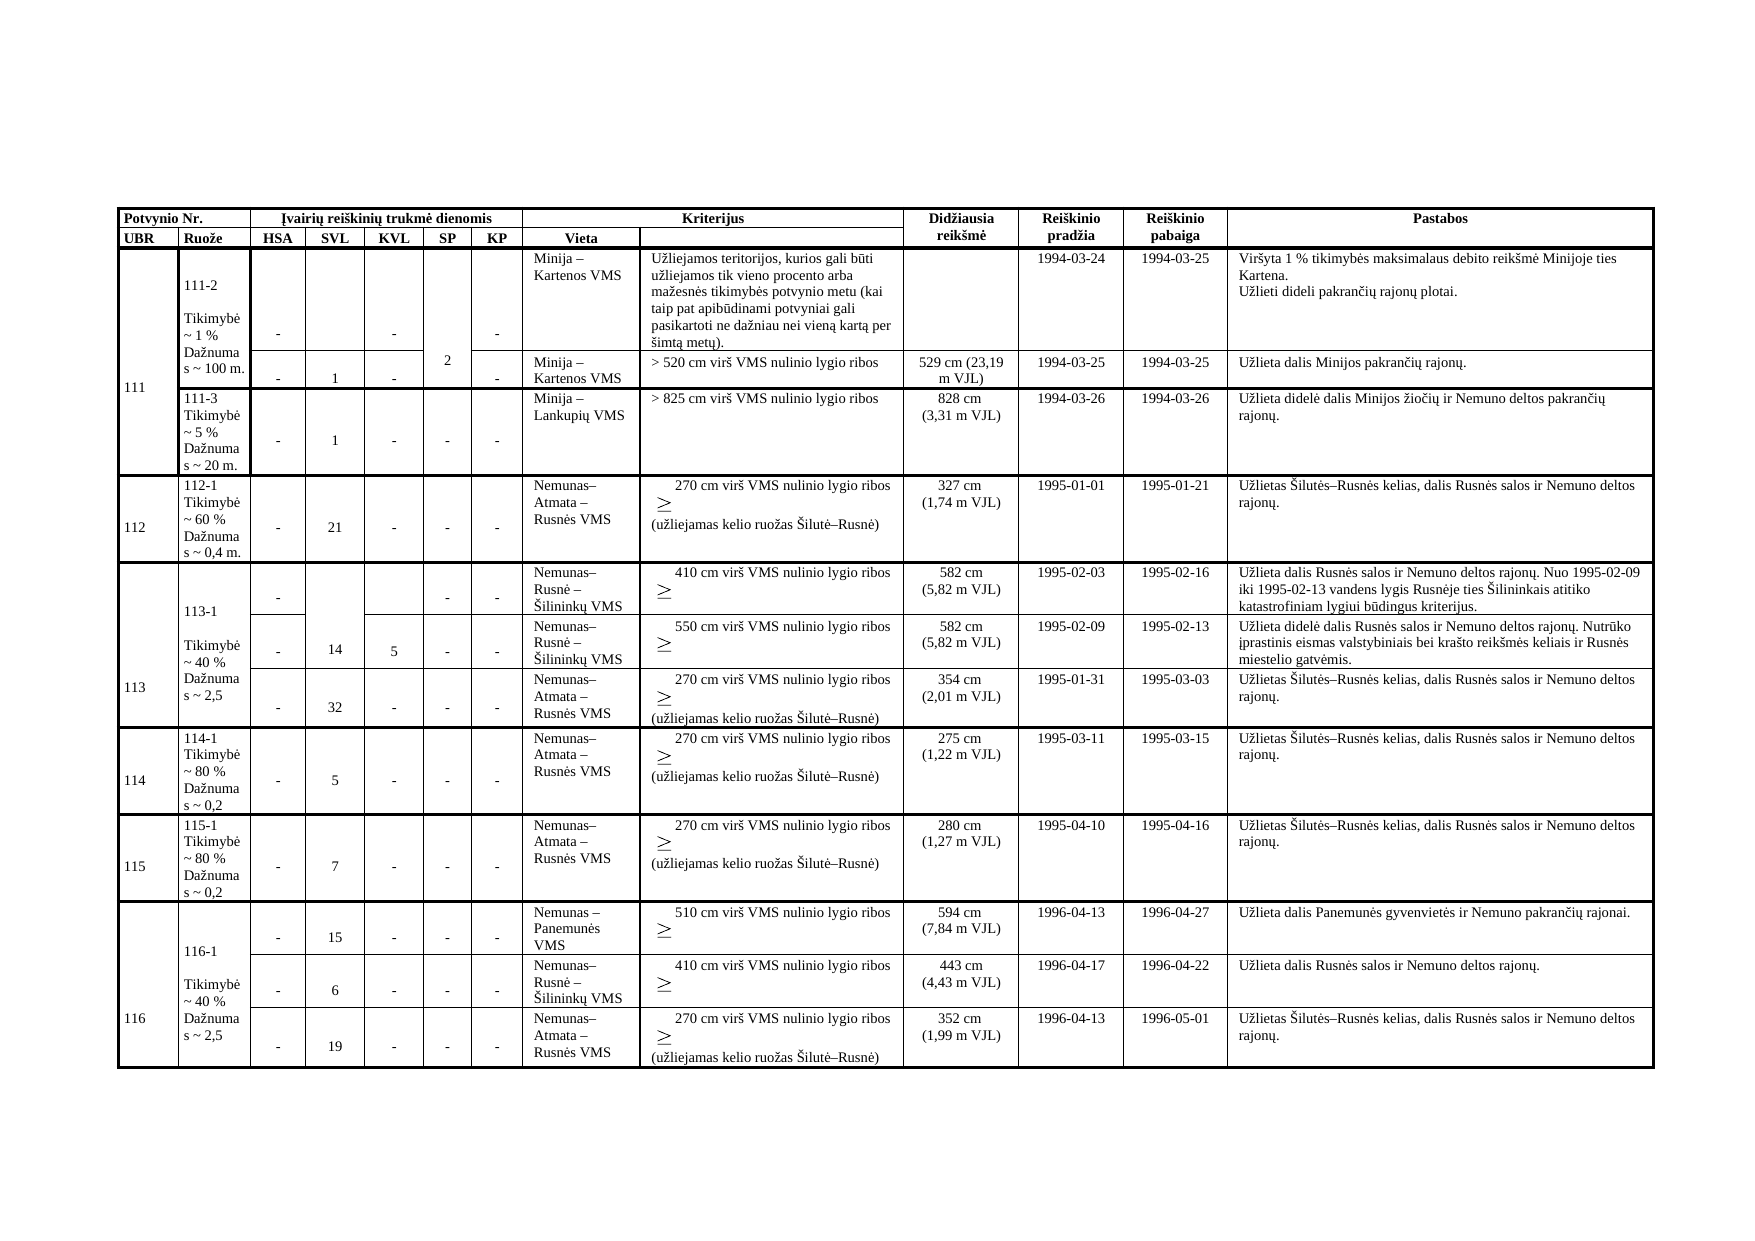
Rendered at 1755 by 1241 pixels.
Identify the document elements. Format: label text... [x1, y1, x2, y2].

table_cell - [251, 729, 305, 813]
table_cell Užlieta dalis Minijos pakrančių rajonų. [1228, 351, 1652, 387]
table_cell 113-1 Tikimybė ~ 40 % Dažnumas ~ 2,5 [179, 564, 250, 726]
table_cell Nemunas–Atmata – Rusnės VMS [523, 816, 639, 900]
table_cell - [424, 390, 471, 474]
table_cell - [251, 669, 305, 726]
table_cell >= 270 cm virš VMS nulinio lygio ribos (užliejamas kelio ruožas Šilutė–Rusnė) [641, 729, 903, 813]
table_cell Užlieta didelė dalis Rusnės salos ir Nemuno deltos rajonų. Nutrūko įprastinis eismas valstybiniais bei krašto reikšmės keliais ir Rusnės miestelio gatvėmis. [1228, 615, 1652, 668]
table_cell Nemunas–Atmata – Rusnės VMS [523, 729, 639, 813]
table_cell 1995-01-21 [1124, 477, 1227, 561]
table_cell - [251, 816, 305, 900]
table_cell Nemunas – Panemunės VMS [523, 903, 639, 954]
table_cell - [472, 351, 522, 387]
table_cell Nemunas–Atmata – Rusnės VMS [523, 477, 639, 561]
table_cell - [424, 955, 471, 1007]
table_cell 2 [424, 250, 471, 387]
table_cell - [251, 955, 305, 1007]
table_cell 1 [306, 351, 364, 387]
table_cell - [251, 477, 305, 561]
table_cell Užlietas Šilutės–Rusnės kelias, dalis Rusnės salos ir Nemuno deltos rajonų. [1228, 477, 1652, 561]
table_cell - [472, 903, 522, 954]
table_cell >= 410 cm virš VMS nulinio lygio ribos [641, 564, 903, 614]
table_cell Nemunas–Atmata – Rusnės VMS [523, 669, 639, 726]
table_cell 32 [306, 669, 364, 726]
table_cell Minija – Kartenos VMS [523, 351, 639, 387]
table_cell - [424, 903, 471, 954]
table_header Didžiausia reikšmė [904, 210, 1018, 246]
table_cell 1994-03-24 [1019, 250, 1123, 350]
table_cell [641, 228, 903, 246]
table_cell - [251, 564, 305, 614]
table_cell 1995-02-16 [1124, 564, 1227, 614]
table_cell 6 [306, 955, 364, 1007]
table_cell 112 [120, 477, 178, 561]
table_cell 111-2 Tikimybė ~ 1 % Dažnumas ~ 100 m. [180, 250, 249, 387]
table_cell 1996-04-17 [1019, 955, 1123, 1007]
table_cell - [252, 351, 305, 387]
table_cell Užlieta didelė dalis Minijos žiočių ir Nemuno deltos pakrančių rajonų. [1228, 390, 1652, 474]
table_cell 529 cm (23,19 m VJL) [904, 351, 1018, 387]
table_cell - [252, 390, 305, 474]
table_cell 354 cm (2,01 m VJL) [904, 669, 1018, 726]
table_cell - [365, 669, 423, 726]
table_cell > 520 cm virš VMS nulinio lygio ribos [641, 351, 903, 387]
table_cell 352 cm (1,99 m VJL) [904, 1008, 1018, 1066]
table_cell Užlieta dalis Rusnės salos ir Nemuno deltos rajonų. [1228, 955, 1652, 1007]
table_cell 7 [306, 816, 364, 900]
table_cell 1995-01-01 [1019, 477, 1123, 561]
table_cell 111 [120, 250, 177, 474]
table_cell 275 cm (1,22 m VJL) [904, 729, 1018, 813]
table_cell Užlietas Šilutės–Rusnės kelias, dalis Rusnės salos ir Nemuno deltos rajonų. [1228, 729, 1652, 813]
table_cell 19 [306, 1008, 364, 1066]
table_cell 1995-02-03 [1019, 564, 1123, 614]
table_cell 1994-03-26 [1124, 390, 1227, 474]
table_cell - [472, 477, 522, 561]
table_cell - [472, 729, 522, 813]
table_cell 327 cm (1,74 m VJL) [904, 477, 1018, 561]
table_cell >= 270 cm virš VMS nulinio lygio ribos (užliejamas kelio ruožas Šilutė–Rusnė) [641, 816, 903, 900]
table_cell Užlieta dalis Rusnės salos ir Nemuno deltos rajonų. Nuo 1995-02-09 iki 1995-02-13 vandens lygis Rusnėje ties Šilininkais atitiko katastrofiniam lygiui būdingus kriterijus. [1228, 564, 1652, 614]
table_cell 582 cm (5,82 m VJL) [904, 564, 1018, 614]
table_cell 1995-01-31 [1019, 669, 1123, 726]
table_cell 1996-05-01 [1124, 1008, 1227, 1066]
table_cell - [472, 816, 522, 900]
table_cell - [251, 903, 305, 954]
table_cell 115-1 Tikimybė ~ 80 % Dažnumas ~ 0,2 [179, 816, 250, 900]
table_cell HSA [251, 228, 305, 246]
table_cell [306, 250, 364, 350]
table_cell - [472, 390, 522, 474]
table_cell 828 cm (3,31 m VJL) [904, 390, 1018, 474]
table_cell SVL [306, 228, 364, 246]
table_cell 1995-03-11 [1019, 729, 1123, 813]
table_cell 1995-03-03 [1124, 669, 1227, 726]
table_cell >= 270 cm virš VMS nulinio lygio ribos (užliejamas kelio ruožas Šilutė–Rusnė) [641, 669, 903, 726]
table_cell - [365, 729, 423, 813]
table_cell 1996-04-13 [1019, 903, 1123, 954]
table_header Reiškinio pradžia [1019, 210, 1123, 246]
table_cell 1994-03-25 [1124, 351, 1227, 387]
table_cell Užlietas Šilutės–Rusnės kelias, dalis Rusnės salos ir Nemuno deltos rajonų. [1228, 669, 1652, 726]
table_cell - [472, 669, 522, 726]
table_cell 1994-03-25 [1124, 250, 1227, 350]
table_cell - [365, 390, 423, 474]
table_cell [904, 250, 1018, 350]
table_cell Vieta [523, 228, 639, 246]
table_cell 115 [120, 816, 178, 900]
table_cell 116-1 Tikimybė ~ 40 % Dažnumas ~ 2,5 [179, 903, 250, 1066]
table_cell >= 270 cm virš VMS nulinio lygio ribos (užliejamas kelio ruožas Šilutė–Rusnė) [641, 477, 903, 561]
table_cell Užliejamos teritorijos, kurios gali būti užliejamos tik vieno procento arba mažesnės tikimybės potvynio metu (kai taip pat apibūdinami potvyniai gali pasikartoti ne dažniau nei vieną kartą per šimtą metų). [641, 250, 903, 350]
table_cell [365, 564, 423, 614]
table_cell SP [424, 228, 471, 246]
table_cell 280 cm (1,27 m VJL) [904, 816, 1018, 900]
table_cell - [251, 1008, 305, 1066]
table_cell 582 cm (5,82 m VJL) [904, 615, 1018, 668]
table_cell Užlieta dalis Panemunės gyvenvietės ir Nemuno pakrančių rajonai. [1228, 903, 1652, 954]
table_cell Ruože [179, 228, 250, 246]
table_header Pastabos [1228, 210, 1652, 246]
table_cell 1 [306, 390, 364, 474]
table_cell 112-1 Tikimybė ~ 60 % Dažnumas ~ 0,4 m. [179, 477, 250, 561]
table_cell 113 [120, 564, 178, 726]
table_cell - [365, 351, 423, 387]
table_cell - [472, 250, 522, 350]
table_cell 14 [306, 564, 364, 668]
table_cell 1996-04-13 [1019, 1008, 1123, 1066]
table_cell KVL [365, 228, 423, 246]
table_cell - [424, 1008, 471, 1066]
table_cell - [365, 903, 423, 954]
table_cell Užlietas Šilutės–Rusnės kelias, dalis Rusnės salos ir Nemuno deltos rajonų. [1228, 816, 1652, 900]
table_cell - [251, 615, 305, 668]
table_cell - [365, 955, 423, 1007]
table_cell 594 cm (7,84 m VJL) [904, 903, 1018, 954]
table_header Potvynio Nr. [120, 210, 250, 227]
table_cell Minija – Lankupių VMS [523, 390, 639, 474]
table_cell 114 [120, 729, 178, 813]
table_cell - [424, 615, 471, 668]
table_cell - [424, 729, 471, 813]
table_cell 111-3 Tikimybė ~ 5 % Dažnumas ~ 20 m. [180, 390, 249, 474]
table_cell - [472, 564, 522, 614]
table_cell Nemunas–Rusnė – Šilininkų VMS [523, 615, 639, 668]
table_cell 1995-02-09 [1019, 615, 1123, 668]
table_header Kriterijus [523, 210, 903, 227]
table_cell Nemunas–Rusnė – Šilininkų VMS [523, 955, 639, 1007]
table_cell 1995-03-15 [1124, 729, 1227, 813]
table_cell >= 550 cm virš VMS nulinio lygio ribos [641, 615, 903, 668]
table_cell 15 [306, 903, 364, 954]
table_cell Viršyta 1 % tikimybės maksimalaus debito reikšmė Minijoje ties Kartena. Užlieti dideli pakrančių rajonų plotai. [1228, 250, 1652, 350]
table_header Įvairių reiškinių trukmė dienomis [251, 210, 522, 227]
table_cell - [365, 1008, 423, 1066]
table_cell 21 [306, 477, 364, 561]
table_cell Nemunas–Rusnė – Šilininkų VMS [523, 564, 639, 614]
table_cell - [424, 564, 471, 614]
table_cell >= 510 cm virš VMS nulinio lygio ribos [641, 903, 903, 954]
table_cell - [472, 1008, 522, 1066]
table_cell 443 cm (4,43 m VJL) [904, 955, 1018, 1007]
table_cell 1995-04-16 [1124, 816, 1227, 900]
table_cell 1995-02-13 [1124, 615, 1227, 668]
table_cell Nemunas–Atmata – Rusnės VMS [523, 1008, 639, 1066]
table_cell 1994-03-25 [1019, 351, 1123, 387]
table_cell - [365, 477, 423, 561]
table_cell 1996-04-27 [1124, 903, 1227, 954]
table_cell Užlietas Šilutės–Rusnės kelias, dalis Rusnės salos ir Nemuno deltos rajonų. [1228, 1008, 1652, 1066]
table_cell 1994-03-26 [1019, 390, 1123, 474]
table_cell - [365, 816, 423, 900]
table_cell - [424, 816, 471, 900]
table_cell - [472, 615, 522, 668]
table_cell >= 410 cm virš VMS nulinio lygio ribos [641, 955, 903, 1007]
table_cell - [252, 250, 305, 350]
table_cell 1996-04-22 [1124, 955, 1227, 1007]
table_cell - [365, 250, 423, 350]
table_cell 1995-04-10 [1019, 816, 1123, 900]
table_header Reiškinio pabaiga [1124, 210, 1227, 246]
table_cell 116 [120, 903, 178, 1066]
table_cell - [424, 477, 471, 561]
table_cell 5 [365, 615, 423, 668]
table_cell UBR [120, 228, 178, 246]
table_cell 114-1 Tikimybė ~ 80 % Dažnumas ~ 0,2 [179, 729, 250, 813]
table_cell - [472, 955, 522, 1007]
table_cell 5 [306, 729, 364, 813]
table_cell >= 270 cm virš VMS nulinio lygio ribos (užliejamas kelio ruožas Šilutė–Rusnė) [641, 1008, 903, 1066]
table_cell Minija – Kartenos VMS [523, 250, 639, 350]
table_cell > 825 cm virš VMS nulinio lygio ribos [641, 390, 903, 474]
table_cell KP [472, 228, 522, 246]
table_cell - [424, 669, 471, 726]
